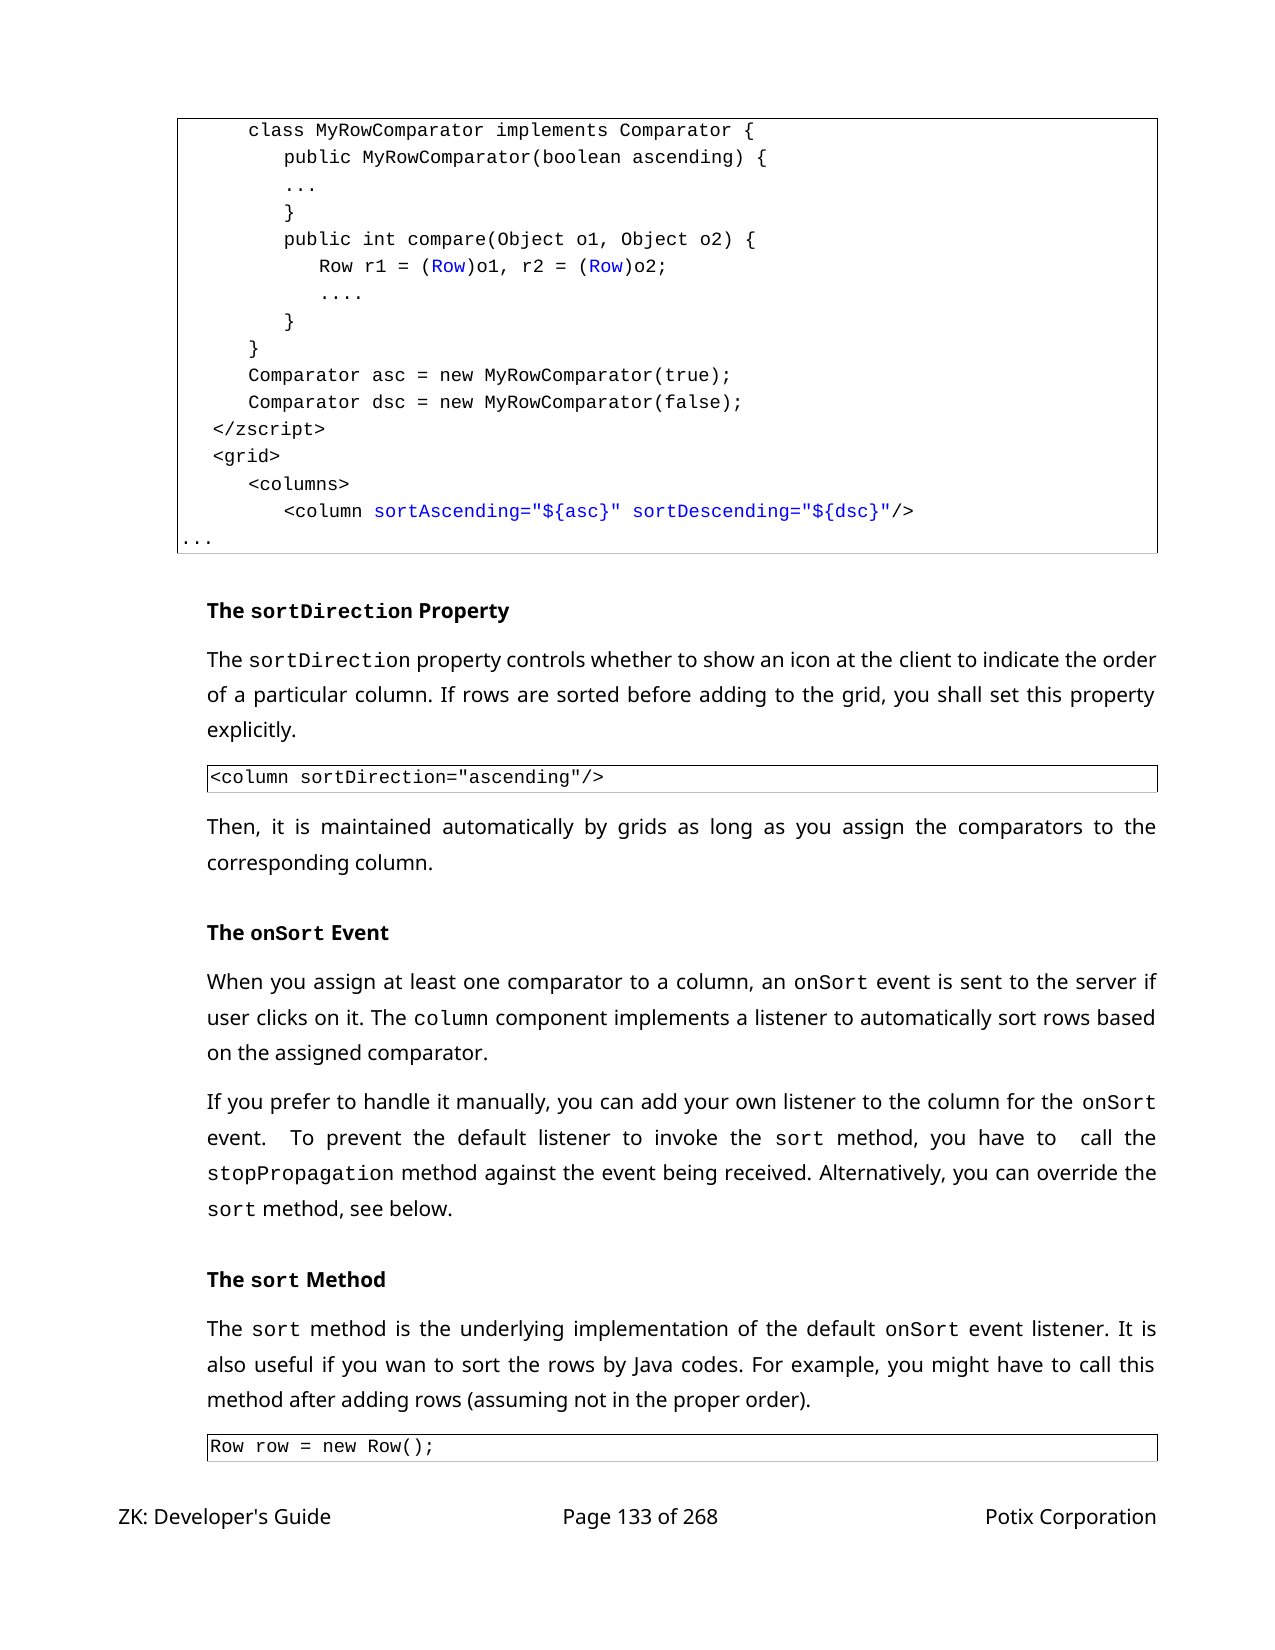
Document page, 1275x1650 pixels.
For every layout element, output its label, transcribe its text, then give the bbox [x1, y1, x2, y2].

subtitle The sortDirection Property [207, 596, 1157, 624]
text Comparator asc = new MyRowComparator(true); [178, 363, 1157, 387]
text public int compare(Object o1, Object o2) { [178, 227, 1157, 251]
text class MyRowComparator implements Comparator { [178, 119, 1157, 142]
text Row row = new Row(); [208, 1435, 1157, 1461]
text public MyRowComparator(boolean ascending) { [178, 145, 1157, 169]
text ... [178, 172, 1157, 197]
text If you prefer to handle it manually, you can add your own listener to the column for the onSort event. To prevent the default listener to invoke the sort method, you have to call the stopPropagation method against the event being received. Alternatively, you can override the sort method, see below. [207, 1087, 1157, 1222]
text ... [178, 526, 1157, 553]
text } [178, 308, 1157, 333]
text Then, it is maintained automatically by grids as long as you assign the comparators to the corresponding column. [207, 812, 1157, 876]
text Comparator dsc = new MyRowComparator(false); [178, 390, 1157, 414]
text <column sortAscending="${asc}" sortDescending="${dsc}"/> [178, 499, 1157, 523]
text <grid> [178, 444, 1157, 469]
text <columns> [178, 472, 1157, 496]
subtitle The onSort Event [207, 918, 1157, 947]
text Row r1 = (Row)o1, r2 = (Row)o2; [178, 254, 1157, 278]
text </zscript> [178, 417, 1157, 441]
text When you assign at least one comparator to a column, an onSort event is sent to the server if user clicks on it. The column component implements a listener to automatically sort rows based on the assigned comparator. [207, 967, 1157, 1067]
text .... [178, 281, 1157, 306]
subtitle The sort Method [207, 1265, 1157, 1293]
text The sortDirection property controls whether to show an icon at the client to indicate the order of a particular column. If rows are sorted before adding to the grid, you shall set this property explicitly. [207, 645, 1157, 744]
text <column sortDirection="ascending"/> [208, 766, 1157, 792]
text } [178, 200, 1157, 224]
text The sort method is the underlying implementation of the default onSort event listener. It is also useful if you wan to sort the rows by Java codes. For example, you might have to call this method after adding rows (assuming not in the proper order). [207, 1314, 1157, 1413]
text } [178, 336, 1157, 360]
